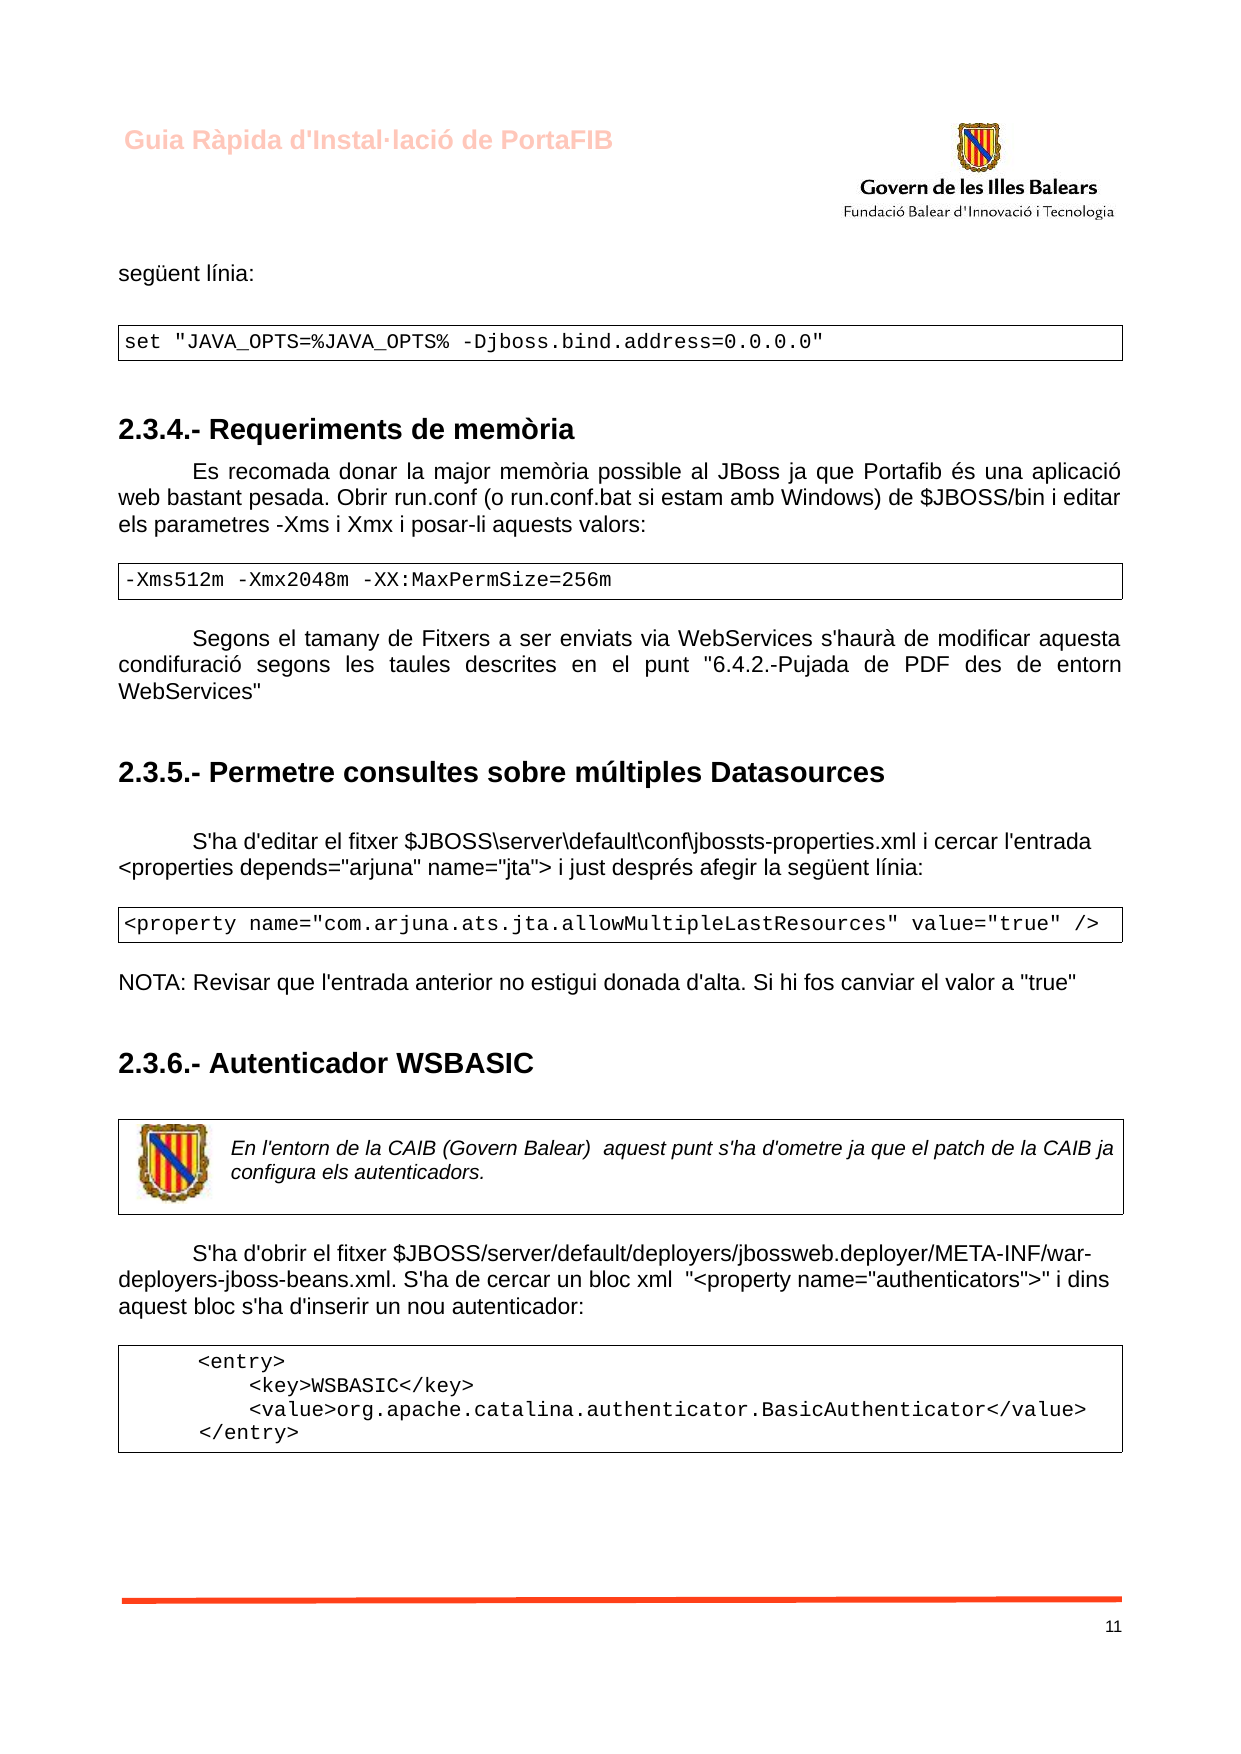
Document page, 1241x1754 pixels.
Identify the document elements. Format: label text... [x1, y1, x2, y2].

text Segons el tamany de Fitxers a ser enviats via WebServices s'haurà de modificar aquesta condifuració segons les taules descrites en el punt "6.4.2Pujada de PDF des de entorn WebServices" [118, 625, 1122, 704]
subtitle Autenticador WSBASIC [118, 1046, 1122, 1080]
text S'ha d'editar el fitxer $JBOSS\server\default\conf\jbossts-properties.xml i cercar l'entrada <properties depends="arjuna" name="jta"> i just després afegir la següent línia: [118, 828, 1122, 880]
text S'ha d'obrir el fitxer $JBOSS/server/default/deployers/jbossweb.deployer/META-INF/war-deployers-jboss-beans.xml. S'ha de cercar un bloc xml "<property name="authenticators">" i dins aquest bloc s'ha d'inserir un nou autenticador: [118, 1240, 1122, 1319]
table_header <entry> <key>WSBASIC</key> <value>org.apache.catalina.authenticator.BasicAuthenticator</value> </entry> [119, 1346, 1122, 1452]
subtitle Requeriments de memòria [118, 412, 1122, 445]
text següent línia: [118, 260, 1122, 286]
text Es recomada donar la major memòria possible al JBoss ja que Portafib és una aplicació web bastant pesada. Obrir run.conf (o run.conf.bat si estam amb Windows) de $JBOSS/bin i editar els parametres -Xms i Xmx i posar-li aquests valors: [118, 458, 1122, 537]
table_header -Xms512m -Xmx2048m -XX:MaxPermSize=256m [119, 564, 1122, 598]
picture [134, 1124, 214, 1204]
table_header En l'entorn de la CAIB (Govern Balear) aquest punt s'ha d'ometre ja que el patch de la CAIB ja configura els autenticadors. [225, 1120, 1123, 1213]
picture [840, 123, 1117, 220]
text NOTA: Revisar que l'entrada anterior no estigui donada d'alta. Si hi fos canviar el valor a "true" [118, 968, 1122, 995]
table_header <property name="com.arjuna.ats.jta.allowMultipleLastResources" value="true" /> [119, 908, 1122, 942]
table_header [119, 1120, 225, 1213]
subtitle Permetre consultes sobre múltiples Datasources [118, 755, 1122, 789]
table_header set "JAVA_OPTS=%JAVA_OPTS% -Djboss.bind.address=0.0.0.0" [119, 326, 1122, 360]
